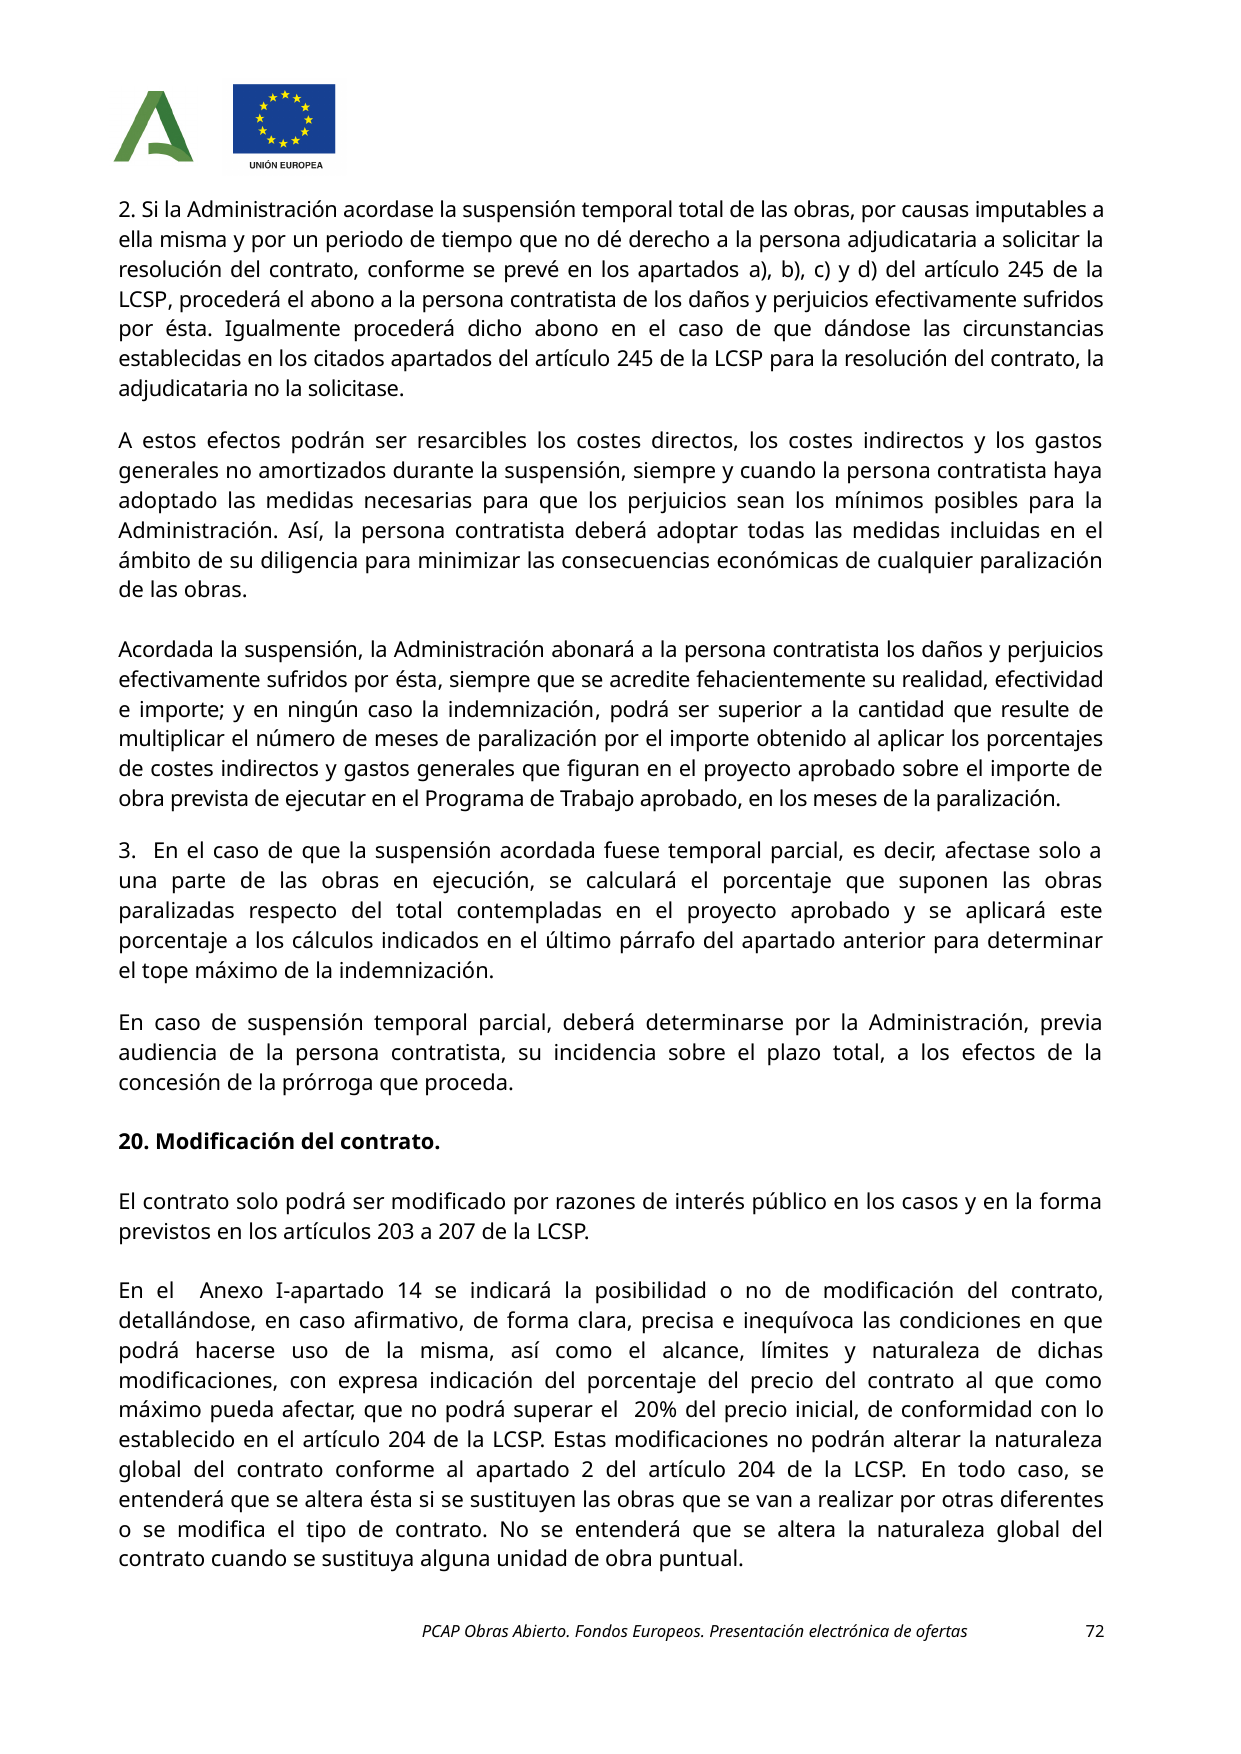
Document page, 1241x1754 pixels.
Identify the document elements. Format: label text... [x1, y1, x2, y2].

text El contrato solo podrá ser modificado por razones de interés público en los casos y en la forma previstos en los artículos 203 a 207 de la LCSP. [118, 1186, 1104, 1246]
text En caso de suspensión temporal parcial, deberá determinarse por la Administración, previa audiencia de la persona contratista, su incidencia sobre el plazo total, a los efectos de la concesión de la prórroga que proceda. [118, 1007, 1104, 1097]
picture [109, 86, 198, 166]
text Acordada la suspensión, la Administración abonará a la persona contratista los daños y perjuicios efectivamente sufridos por ésta, siempre que se acredite fehacientemente su realidad, efectividad e importe; y en ningún caso la indemnización, podrá ser superior a la cantidad que resulte de multiplicar el número de meses de paralización por el importe obtenido al aplicar los porcentajes de costes indirectos y gastos generales que figuran en el proyecto aprobado sobre el importe de obra prevista de ejecutar en el Programa de Trabajo aprobado, en los meses de la paralización. [118, 634, 1104, 813]
picture [221, 78, 347, 176]
text 2. Si la Administración acordase la suspensión temporal total de las obras, por causas imputables a ella misma y por un periodo de tiempo que no dé derecho a la persona adjudicataria a solicitar la resolución del contrato, conforme se prevé en los apartados a), b), c) y d) del artículo 245 de la LCSP, procederá el abono a la persona contratista de los daños y perjuicios efectivamente sufridos por ésta. Igualmente procederá dicho abono en el caso de que dándose las circunstancias establecidas en los citados apartados del artículo 245 de la LCSP para la resolución del contrato, la adjudicataria no la solicitase. [118, 194, 1104, 403]
text A estos efectos podrán ser resarcibles los costes directos, los costes indirectos y los gastos generales no amortizados durante la suspensión, siempre y cuando la persona contratista haya adoptado las medidas necesarias para que los perjuicios sean los mínimos posibles para la Administración. Así, la persona contratista deberá adoptar todas las medidas incluidas en el ámbito de su diligencia para minimizar las consecuencias económicas de cualquier paralización de las obras. [118, 426, 1104, 604]
text 3. En el caso de que la suspensión acordada fuese temporal parcial, es decir, afectase solo a una parte de las obras en ejecución, se calculará el porcentaje que suponen las obras paralizadas respecto del total contempladas en el proyecto aprobado y se aplicará este porcentaje a los cálculos indicados en el último párrafo del apartado anterior para determinar el tope máximo de la indemnización. [118, 836, 1104, 984]
text 20. Modificación del contrato. [118, 1126, 1104, 1156]
text En el Anexo I-apartado 14 se indicará la posibilidad o no de modificación del contrato, detallándose, en caso afirmativo, de forma clara, precisa e inequívoca las condiciones en que podrá hacerse uso de la misma, así como el alcance, límites y naturaleza de dichas modificaciones, con expresa indicación del porcentaje del precio del contrato al que como máximo pueda afectar, que no podrá superar el 20% del precio inicial, de conformidad con lo establecido en el artículo 204 de la LCSP. Estas modificaciones no podrán alterar la naturaleza global del contrato conforme al apartado 2 del artículo 204 de la LCSP. En todo caso, se entenderá que se altera ésta si se sustituyen las obras que se van a realizar por otras diferentes o se modifica el tipo de contrato. No se entenderá que se altera la naturaleza global del contrato cuando se sustituya alguna unidad de obra puntual. [118, 1275, 1104, 1573]
